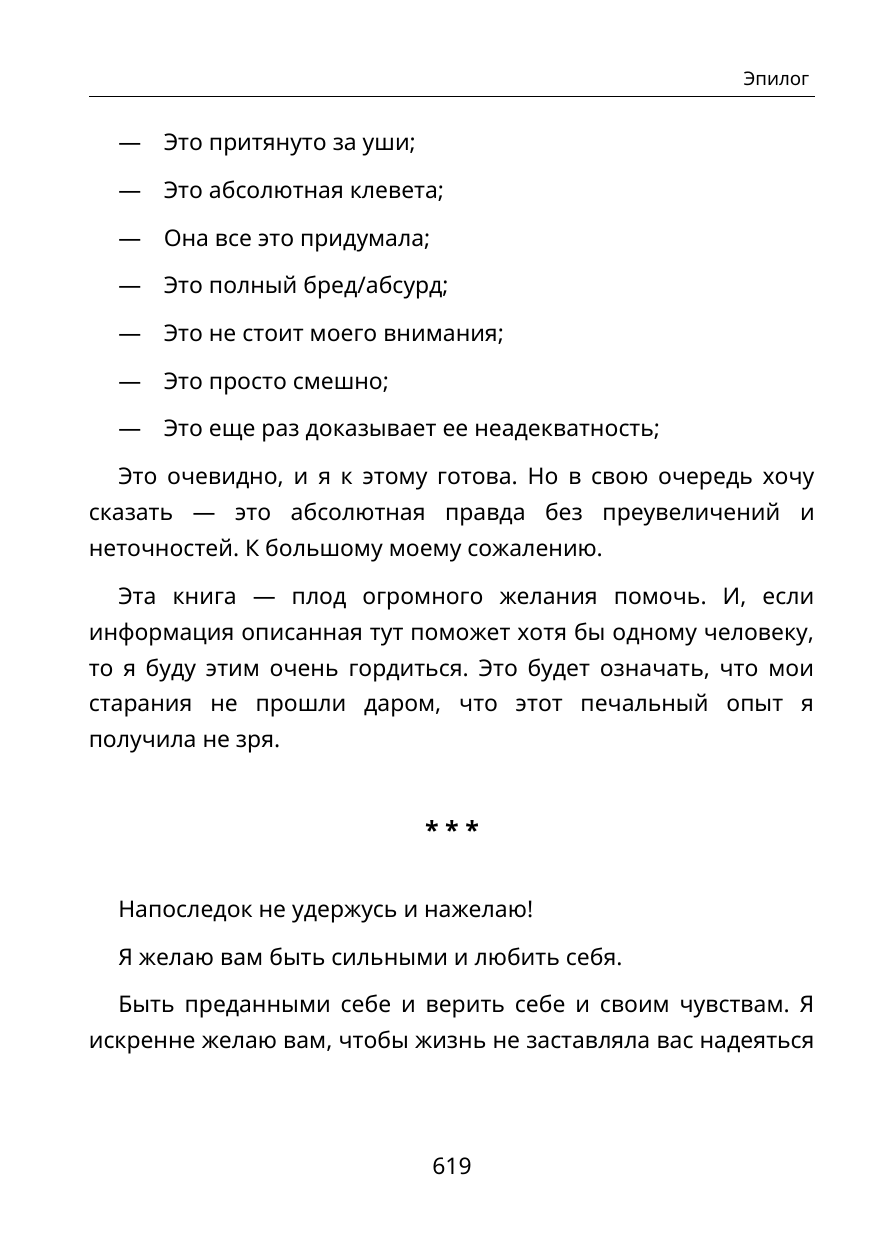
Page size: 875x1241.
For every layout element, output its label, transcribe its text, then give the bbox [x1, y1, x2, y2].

list Это абсолютная клевета; [88, 174, 815, 205]
list Это притянуто за уши; [88, 126, 815, 157]
list Это еще раз доказывает ее неадекватность; [88, 412, 815, 443]
text Напоследок не удержусь и нажелаю! [88, 893, 815, 924]
list Это полный бред/абсурд; [88, 269, 815, 300]
text Это очевидно, и я к этому готова. Но в свою очередь хочу сказать — это абсолютная правда без преувеличений и неточностей. К большому моему сожалению. [88, 460, 815, 563]
list Это не стоит моего внимания; [88, 317, 815, 348]
text Эта книга — плод огромного желания помочь. И, если информация описанная тут поможет хотя бы одному человеку, то я буду этим очень гордиться. Это будет означать, что мои старания не прошли даром, что этот печальный опыт я получила не зря. [88, 579, 815, 754]
list Это просто смешно; [88, 364, 815, 396]
subtitle * * * [88, 812, 815, 846]
text Быть преданными себе и верить себе и своим чувствам. Я искренне желаю вам, чтобы жизнь не заставляла вас надеяться [88, 988, 815, 1056]
text Я желаю вам быть сильными и любить себя. [88, 941, 815, 972]
list Она все это придумала; [88, 221, 815, 253]
